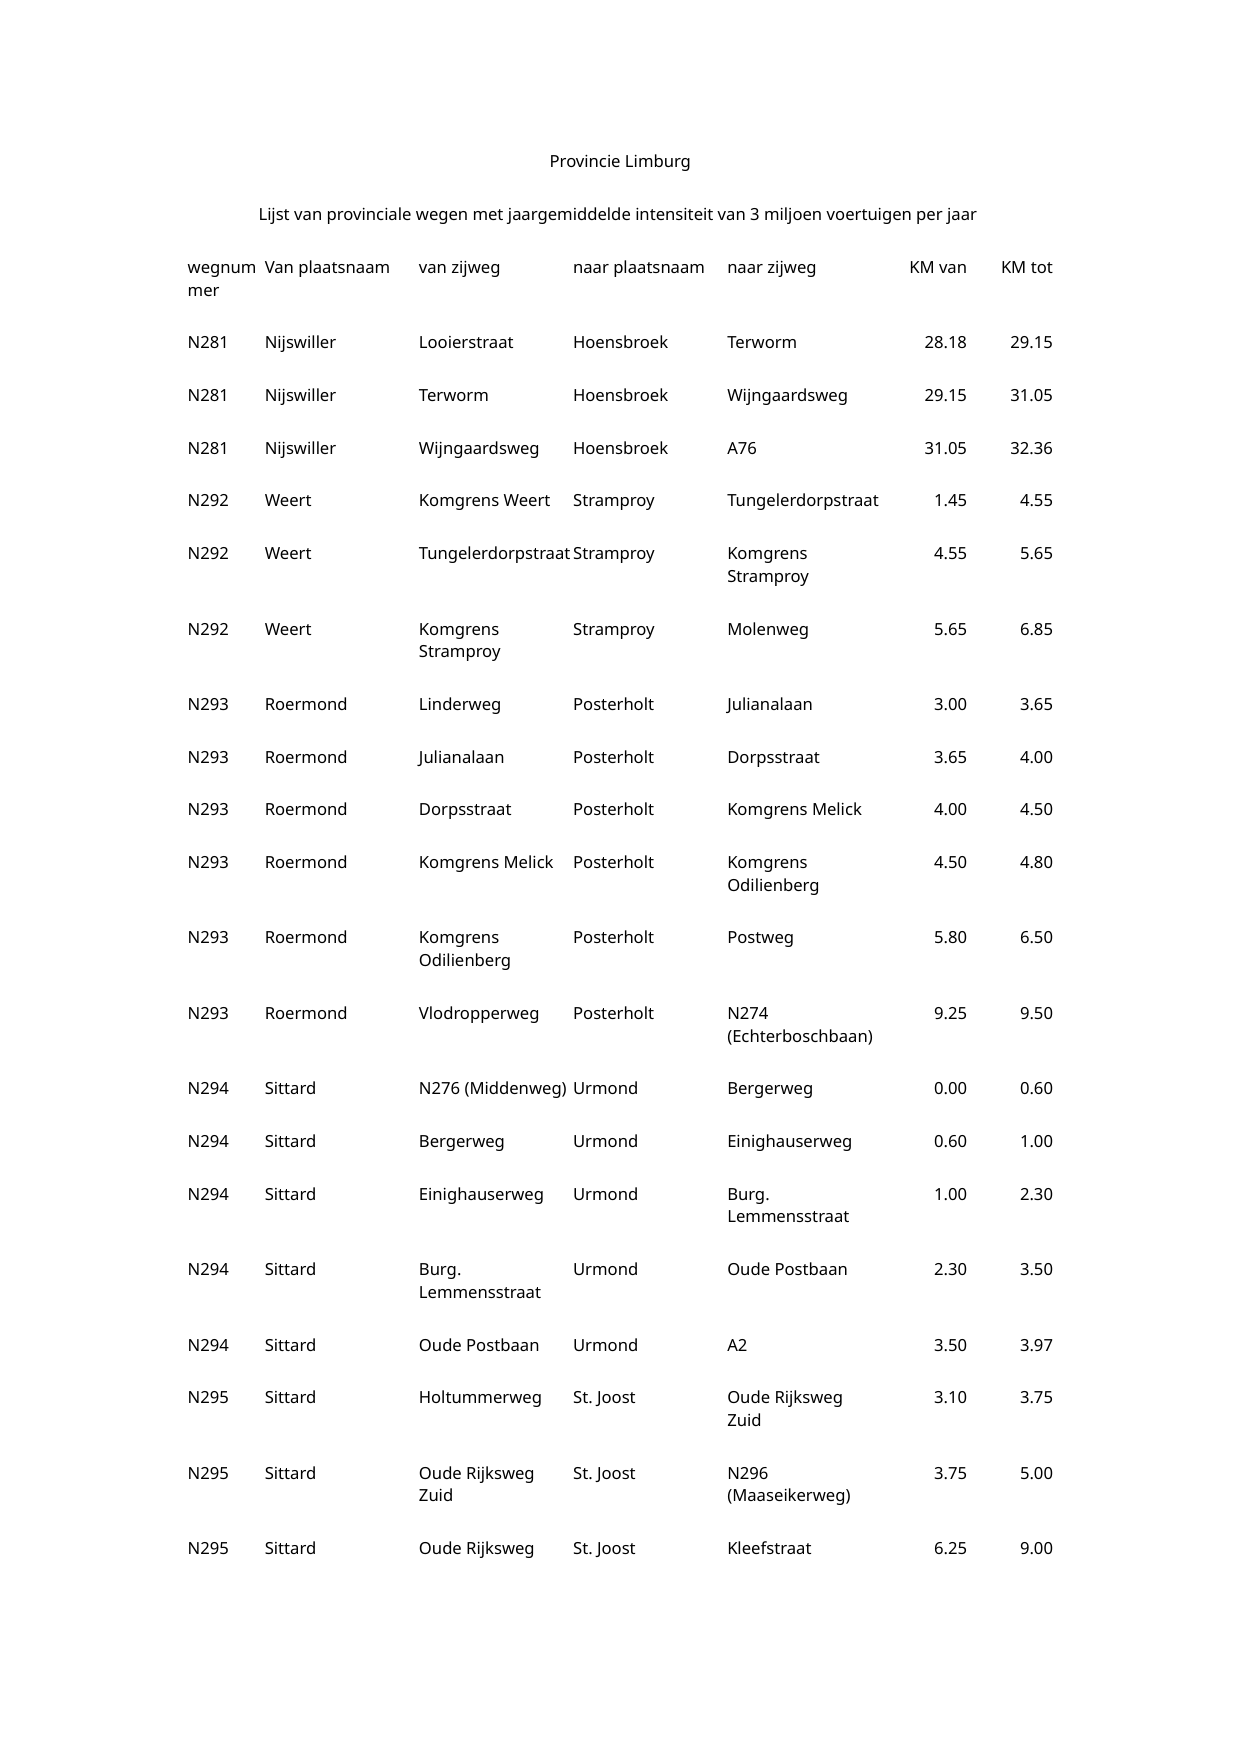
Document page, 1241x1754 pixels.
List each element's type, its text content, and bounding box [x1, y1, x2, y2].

table_cell KM van [881, 255, 967, 331]
table_cell Posterholt [573, 745, 727, 798]
table_cell Komgrens Melick [727, 798, 881, 851]
table_cell Holtummerweg [419, 1386, 573, 1461]
table_cell Einighauserweg [419, 1182, 573, 1258]
table_cell St. Joost [573, 1386, 727, 1461]
table_cell 0.00 [881, 1077, 967, 1129]
table_cell Roermond [265, 745, 419, 798]
table_cell 4.55 [881, 542, 967, 617]
table_cell Stramproy [573, 617, 727, 692]
table_cell Oude Postbaan [727, 1258, 881, 1333]
table_cell N293 [188, 1001, 264, 1077]
table_cell 4.50 [967, 798, 1053, 851]
table_cell Hoensbroek [573, 384, 727, 436]
table_cell 9.50 [967, 1001, 1053, 1077]
table_cell Sittard [265, 1258, 419, 1333]
table_cell Roermond [265, 851, 419, 926]
table_cell 31.05 [881, 436, 967, 489]
table_cell Van plaatsnaam [265, 255, 419, 331]
table_cell N295 [188, 1386, 264, 1461]
table_cell Terworm [419, 384, 573, 436]
table_cell Komgrens Stramproy [419, 617, 573, 692]
table_cell Wijngaardsweg [419, 436, 573, 489]
table_cell Oude Postbaan [419, 1333, 573, 1386]
table_cell Weert [265, 542, 419, 617]
table_cell Komgrens Melick [419, 851, 573, 926]
table_cell Nijswiller [265, 331, 419, 383]
table_cell Oude Rijksweg [419, 1537, 573, 1589]
table_cell 3.75 [881, 1461, 967, 1537]
table_cell Sittard [265, 1077, 419, 1129]
table_cell 3.50 [967, 1258, 1053, 1333]
table_cell N294 [188, 1077, 264, 1129]
table_cell Sittard [265, 1461, 419, 1537]
table_cell N281 [188, 331, 264, 383]
table_cell 29.15 [967, 331, 1053, 383]
table_cell Sittard [265, 1333, 419, 1386]
table_cell 2.30 [881, 1258, 967, 1333]
table_cell 0.60 [881, 1130, 967, 1182]
table_cell Dorpsstraat [727, 745, 881, 798]
table_cell 6.85 [967, 617, 1053, 692]
table_cell 4.50 [881, 851, 967, 926]
table_cell 4.00 [881, 798, 967, 851]
table_cell St. Joost [573, 1461, 727, 1537]
table_cell N295 [188, 1537, 264, 1589]
table_cell 5.80 [881, 926, 967, 1001]
table_cell N294 [188, 1333, 264, 1386]
table_cell Burg. Lemmensstraat [727, 1182, 881, 1258]
table_cell 4.80 [967, 851, 1053, 926]
table_cell Weert [265, 489, 419, 542]
table_cell Stramproy [573, 489, 727, 542]
table_cell 2.30 [967, 1182, 1053, 1258]
table_cell 32.36 [967, 436, 1053, 489]
table_cell Komgrens Odilienberg [727, 851, 881, 926]
table_cell naar zijweg [727, 255, 881, 331]
table_cell Sittard [265, 1537, 419, 1589]
table_cell Bergerweg [727, 1077, 881, 1129]
table_cell 5.65 [967, 542, 1053, 617]
table_cell 1.00 [881, 1182, 967, 1258]
table_cell Dorpsstraat [419, 798, 573, 851]
table_cell N295 [188, 1461, 264, 1537]
table_cell Komgrens Stramproy [727, 542, 881, 617]
table_cell van zijweg [419, 255, 573, 331]
table_cell N293 [188, 745, 264, 798]
table_cell Oude Rijksweg Zuid [727, 1386, 881, 1461]
table_cell N293 [188, 851, 264, 926]
table_cell Roermond [265, 1001, 419, 1077]
table_cell Sittard [265, 1130, 419, 1182]
table_cell 1.45 [881, 489, 967, 542]
table_cell Oude Rijksweg Zuid [419, 1461, 573, 1537]
table_cell N294 [188, 1182, 264, 1258]
table_cell Hoensbroek [573, 436, 727, 489]
table_cell KM tot [967, 255, 1053, 331]
table_cell 3.65 [881, 745, 967, 798]
table_cell Looierstraat [419, 331, 573, 383]
table_cell Tungelerdorpstraat [727, 489, 881, 542]
table_cell Urmond [573, 1130, 727, 1182]
table_cell 5.65 [881, 617, 967, 692]
table_cell Komgrens Weert [419, 489, 573, 542]
table_cell Komgrens Odilienberg [419, 926, 573, 1001]
table_cell Roermond [265, 693, 419, 745]
table_cell Urmond [573, 1182, 727, 1258]
table_cell Posterholt [573, 1001, 727, 1077]
table_cell N296 (Maaseikerweg) [727, 1461, 881, 1537]
table_cell Julianalaan [419, 745, 573, 798]
table_cell N292 [188, 542, 264, 617]
table_cell N292 [188, 617, 264, 692]
table_cell wegnummer [188, 255, 264, 331]
table_cell Posterholt [573, 851, 727, 926]
table_cell 4.00 [967, 745, 1053, 798]
table_cell Posterholt [573, 798, 727, 851]
table_cell Nijswiller [265, 436, 419, 489]
table_cell N293 [188, 693, 264, 745]
table_cell N294 [188, 1258, 264, 1333]
table_cell 9.00 [967, 1537, 1053, 1589]
table_cell Nijswiller [265, 384, 419, 436]
table_cell N274 (Echterboschbaan) [727, 1001, 881, 1077]
table_cell Roermond [265, 798, 419, 851]
table_cell 6.25 [881, 1537, 967, 1589]
table_cell Molenweg [727, 617, 881, 692]
table_cell Urmond [573, 1333, 727, 1386]
table_cell 3.75 [967, 1386, 1053, 1461]
table_cell Bergerweg [419, 1130, 573, 1182]
table_cell 3.10 [881, 1386, 967, 1461]
table_cell Roermond [265, 926, 419, 1001]
table_cell N294 [188, 1130, 264, 1182]
table_cell Vlodropperweg [419, 1001, 573, 1077]
table_cell Weert [265, 617, 419, 692]
table_cell St. Joost [573, 1537, 727, 1589]
table_cell Linderweg [419, 693, 573, 745]
table_cell 5.00 [967, 1461, 1053, 1537]
table_cell N281 [188, 384, 264, 436]
table_cell Urmond [573, 1077, 727, 1129]
table_cell 6.50 [967, 926, 1053, 1001]
table_cell Terworm [727, 331, 881, 383]
table_cell 3.97 [967, 1333, 1053, 1386]
table_cell A2 [727, 1333, 881, 1386]
table_cell Stramproy [573, 542, 727, 617]
table_cell Posterholt [573, 693, 727, 745]
table_cell N292 [188, 489, 264, 542]
table_cell Sittard [265, 1182, 419, 1258]
table_cell 9.25 [881, 1001, 967, 1077]
table_header Provincie Limburg [188, 150, 1053, 203]
table_cell N281 [188, 436, 264, 489]
table_cell Hoensbroek [573, 331, 727, 383]
table_cell Einighauserweg [727, 1130, 881, 1182]
table_cell 28.18 [881, 331, 967, 383]
table_cell 3.50 [881, 1333, 967, 1386]
table_cell 0.60 [967, 1077, 1053, 1129]
table_cell N276 (Middenweg) [419, 1077, 573, 1129]
table_cell Sittard [265, 1386, 419, 1461]
table_cell 29.15 [881, 384, 967, 436]
table_cell 31.05 [967, 384, 1053, 436]
table_cell Julianalaan [727, 693, 881, 745]
table_cell naar plaatsnaam [573, 255, 727, 331]
table_cell Wijngaardsweg [727, 384, 881, 436]
table_cell Tungelerdorpstraat [419, 542, 573, 617]
table_cell 4.55 [967, 489, 1053, 542]
table_cell Urmond [573, 1258, 727, 1333]
table_cell Posterholt [573, 926, 727, 1001]
table_cell Burg. Lemmensstraat [419, 1258, 573, 1333]
table_cell Lijst van provinciale wegen met jaargemiddelde intensiteit van 3 miljoen voertuigen per jaar [188, 203, 1053, 255]
table_cell 3.00 [881, 693, 967, 745]
table_cell Postweg [727, 926, 881, 1001]
table_cell 1.00 [967, 1130, 1053, 1182]
table_cell N293 [188, 926, 264, 1001]
table_cell A76 [727, 436, 881, 489]
table_cell 3.65 [967, 693, 1053, 745]
table_cell Kleefstraat [727, 1537, 881, 1589]
table_cell N293 [188, 798, 264, 851]
